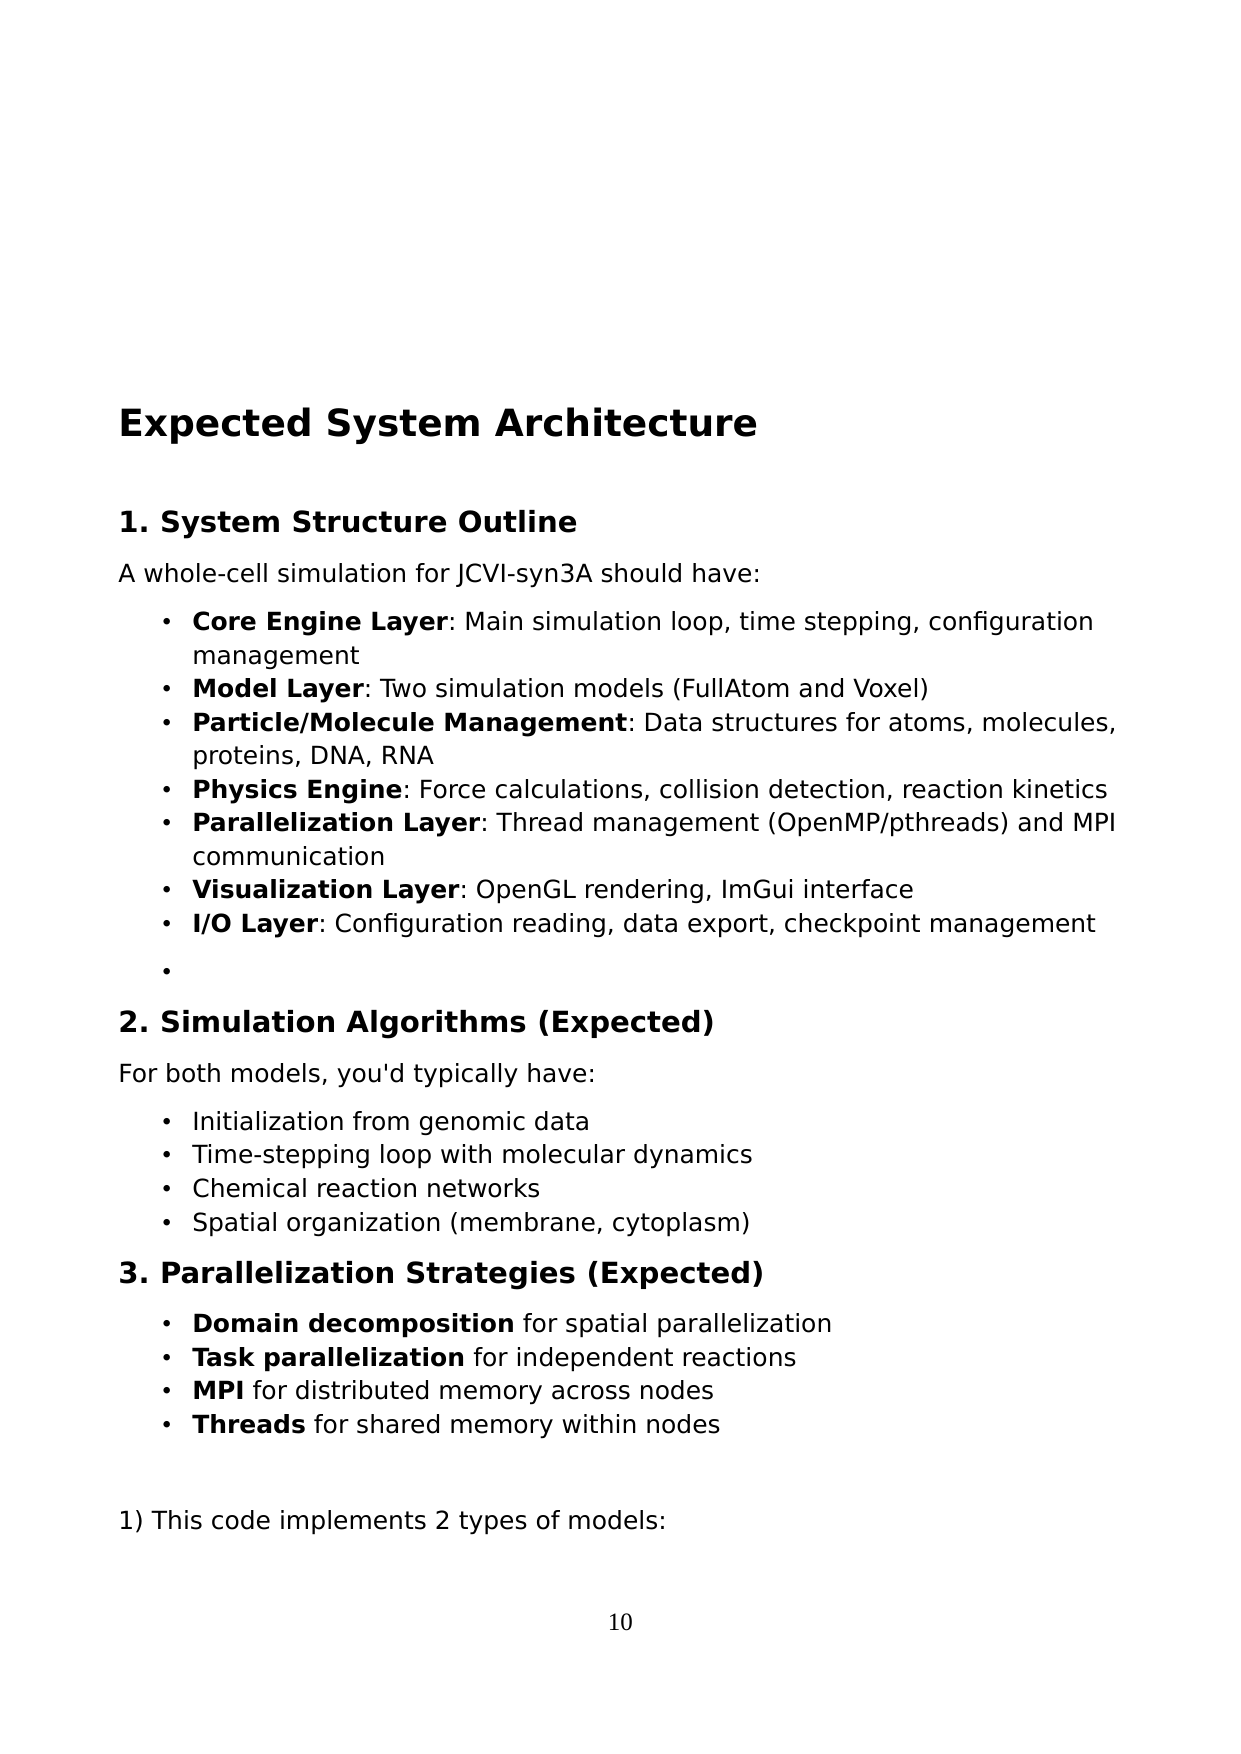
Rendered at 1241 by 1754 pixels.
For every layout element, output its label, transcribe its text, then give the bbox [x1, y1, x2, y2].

text For both models, you'd typically have: [118, 1059, 1122, 1088]
list I/O Layer: Configuration reading, data export, checkpoint management [162, 909, 1122, 938]
subtitle 1. System Structure Outline [118, 506, 1122, 540]
list Particle/Molecule Management: Data structures for atoms, molecules, proteins, DNA, RNA [162, 708, 1122, 771]
list Task parallelization for independent reactions [162, 1343, 1122, 1372]
subtitle Expected System Architecture [118, 401, 1122, 445]
list Visualization Layer: OpenGL rendering, ImGui interface [162, 876, 1122, 905]
list Chemical reaction networks [162, 1174, 1122, 1203]
subtitle 2. Simulation Algorithms (Expected) [118, 1006, 1122, 1039]
text 1) This code implements 2 types of models: [118, 1506, 1122, 1536]
list Model Layer: Two simulation models (FullAtom and Voxel) [162, 674, 1122, 704]
list Physics Engine: Force calculations, collision detection, reaction kinetics [162, 775, 1122, 804]
list Threads for shared memory within nodes [162, 1410, 1122, 1439]
text A whole-cell simulation for JCVI-syn3A should have: [118, 559, 1122, 588]
list Parallelization Layer: Thread management (OpenMP/pthreads) and MPI communication [162, 809, 1122, 871]
list Spatial organization (membrane, cytoplasm) [162, 1208, 1122, 1237]
list Initialization from genomic data [162, 1107, 1122, 1136]
list Time-stepping loop with molecular dynamics [162, 1141, 1122, 1170]
list Core Engine Layer: Main simulation loop, time stepping, configuration management [162, 607, 1122, 670]
list MPI for distributed memory across nodes [162, 1377, 1122, 1406]
list Domain decomposition for spatial parallelization [162, 1309, 1122, 1339]
subtitle 3. Parallelization Strategies (Expected) [118, 1256, 1122, 1290]
